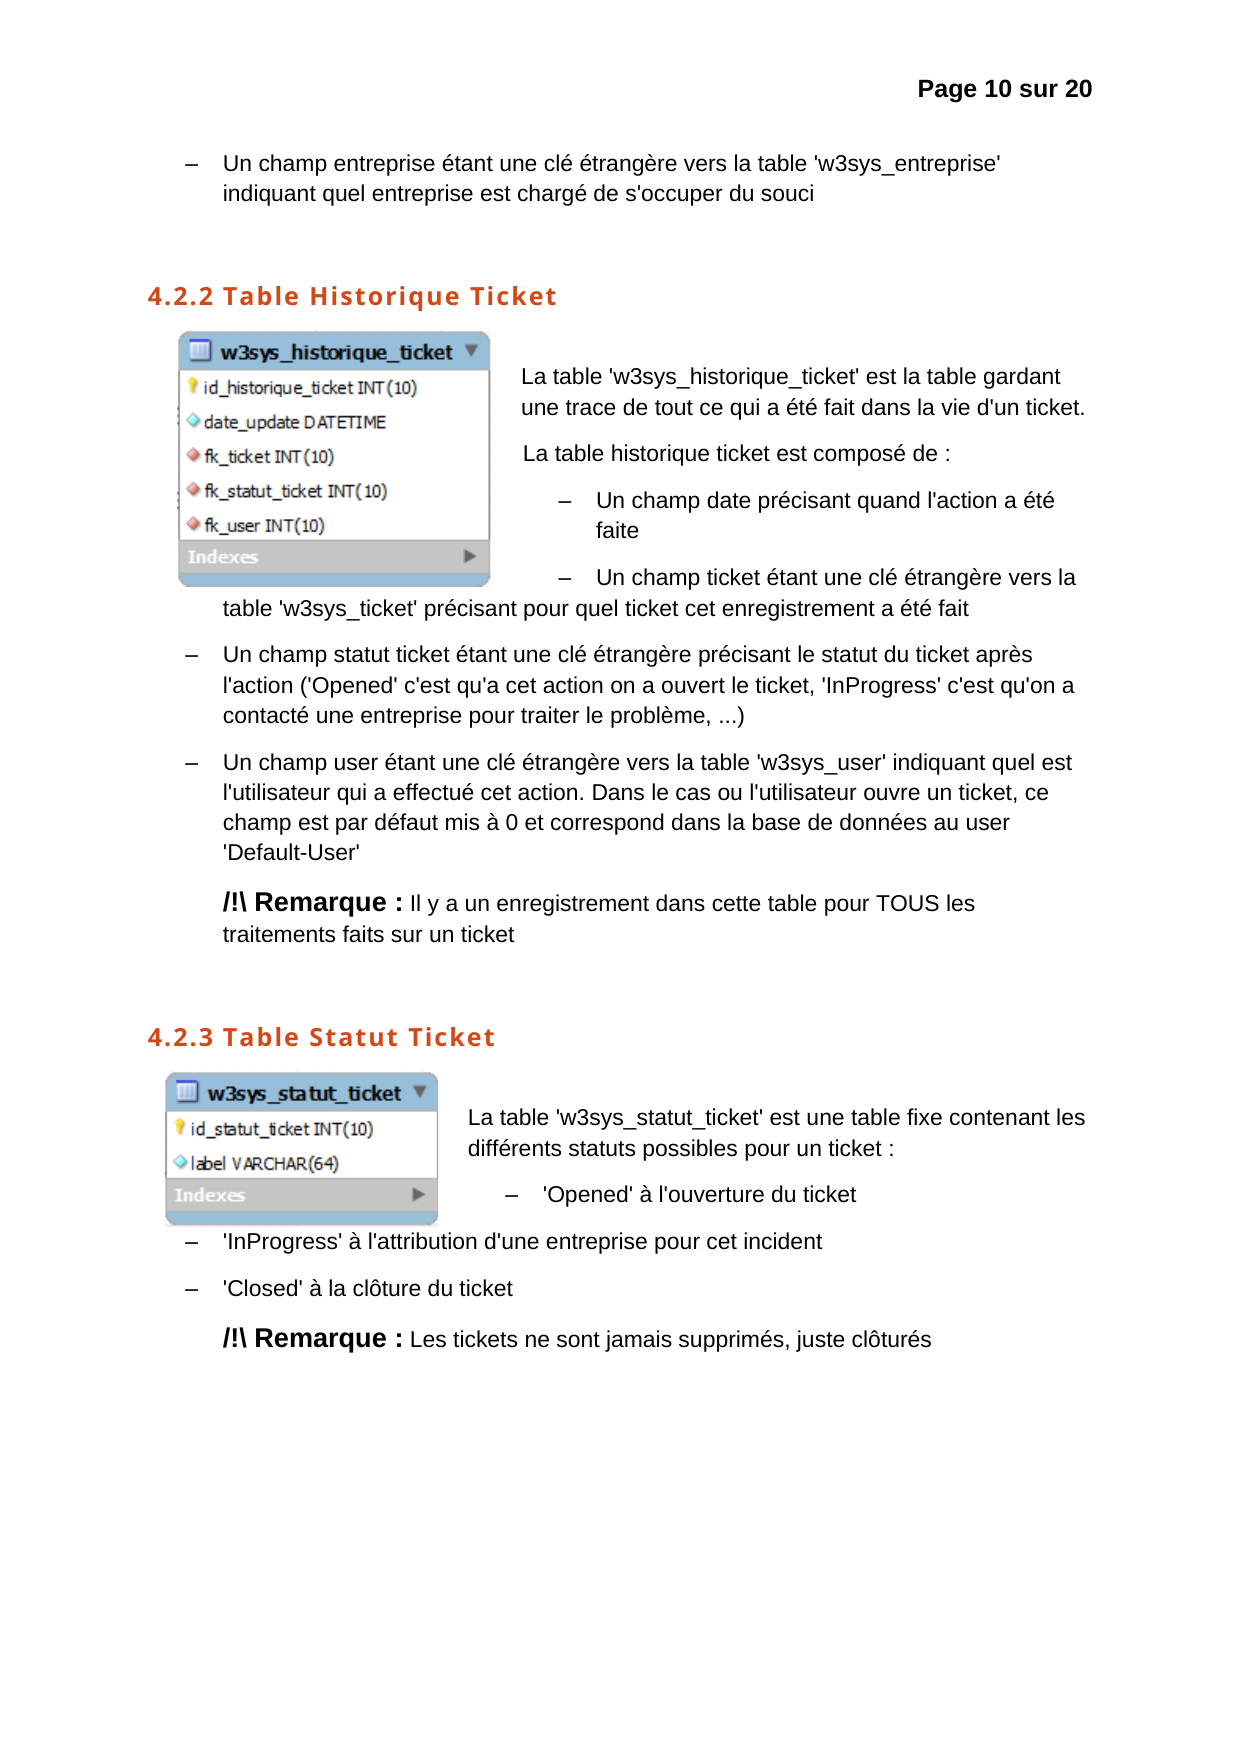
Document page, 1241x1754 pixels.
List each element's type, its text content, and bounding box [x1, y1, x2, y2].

list 'InProgress' à l'attribution d'une entreprise pour cet incident [185, 1228, 1092, 1254]
list Un champ ticket étant une clé étrangère vers la table 'w3sys_ticket' précisant pour quel ticket cet enregistrement a été fait [185, 564, 1092, 621]
text /!\ Remarque : Les tickets ne sont jamais supprimés, juste clôturés [148, 1322, 1092, 1353]
subtitle Table Historique Ticket [148, 278, 1092, 312]
text /!\ Remarque : Il y a un enregistrement dans cette table pour TOUS les traitements faits sur un ticket [148, 886, 1092, 948]
list Un champ entreprise étant une clé étrangère vers la table 'w3sys_entreprise' indiquant quel entreprise est chargé de s'occuper du souci [185, 150, 1092, 207]
picture [164, 1071, 439, 1227]
list 'Opened' à l'ouverture du ticket [439, 1181, 1092, 1208]
subtitle Table Statut Ticket [148, 1019, 1092, 1053]
text La table 'w3sys_statut_ticket' est une table fixe contenant les différents statuts possibles pour un ticket : [439, 1104, 1092, 1161]
picture [177, 330, 492, 587]
text La table 'w3sys_historique_ticket' est la table gardant une trace de tout ce qui a été fait dans la vie d'un ticket. [492, 363, 1092, 420]
list Un champ statut ticket étant une clé étrangère précisant le statut du ticket après l'action ('Opened' c'est qu'a cet action on a ouvert le ticket, 'InProgress' c'est qu'on a contacté une entreprise pour traiter le problème, ...) [185, 641, 1092, 728]
list Un champ user étant une clé étrangère vers la table 'w3sys_user' indiquant quel est l'utilisateur qui a effectué cet action. Dans le cas ou l'utilisateur ouvre un ticket, ce champ est par défaut mis à 0 et correspond dans la base de données au user 'Default-User' [185, 749, 1092, 866]
list Un champ date précisant quand l'action a été faite [492, 487, 1092, 544]
list 'Closed' à la clôture du ticket [185, 1275, 1092, 1301]
text La table historique ticket est composé de : [492, 440, 1092, 467]
